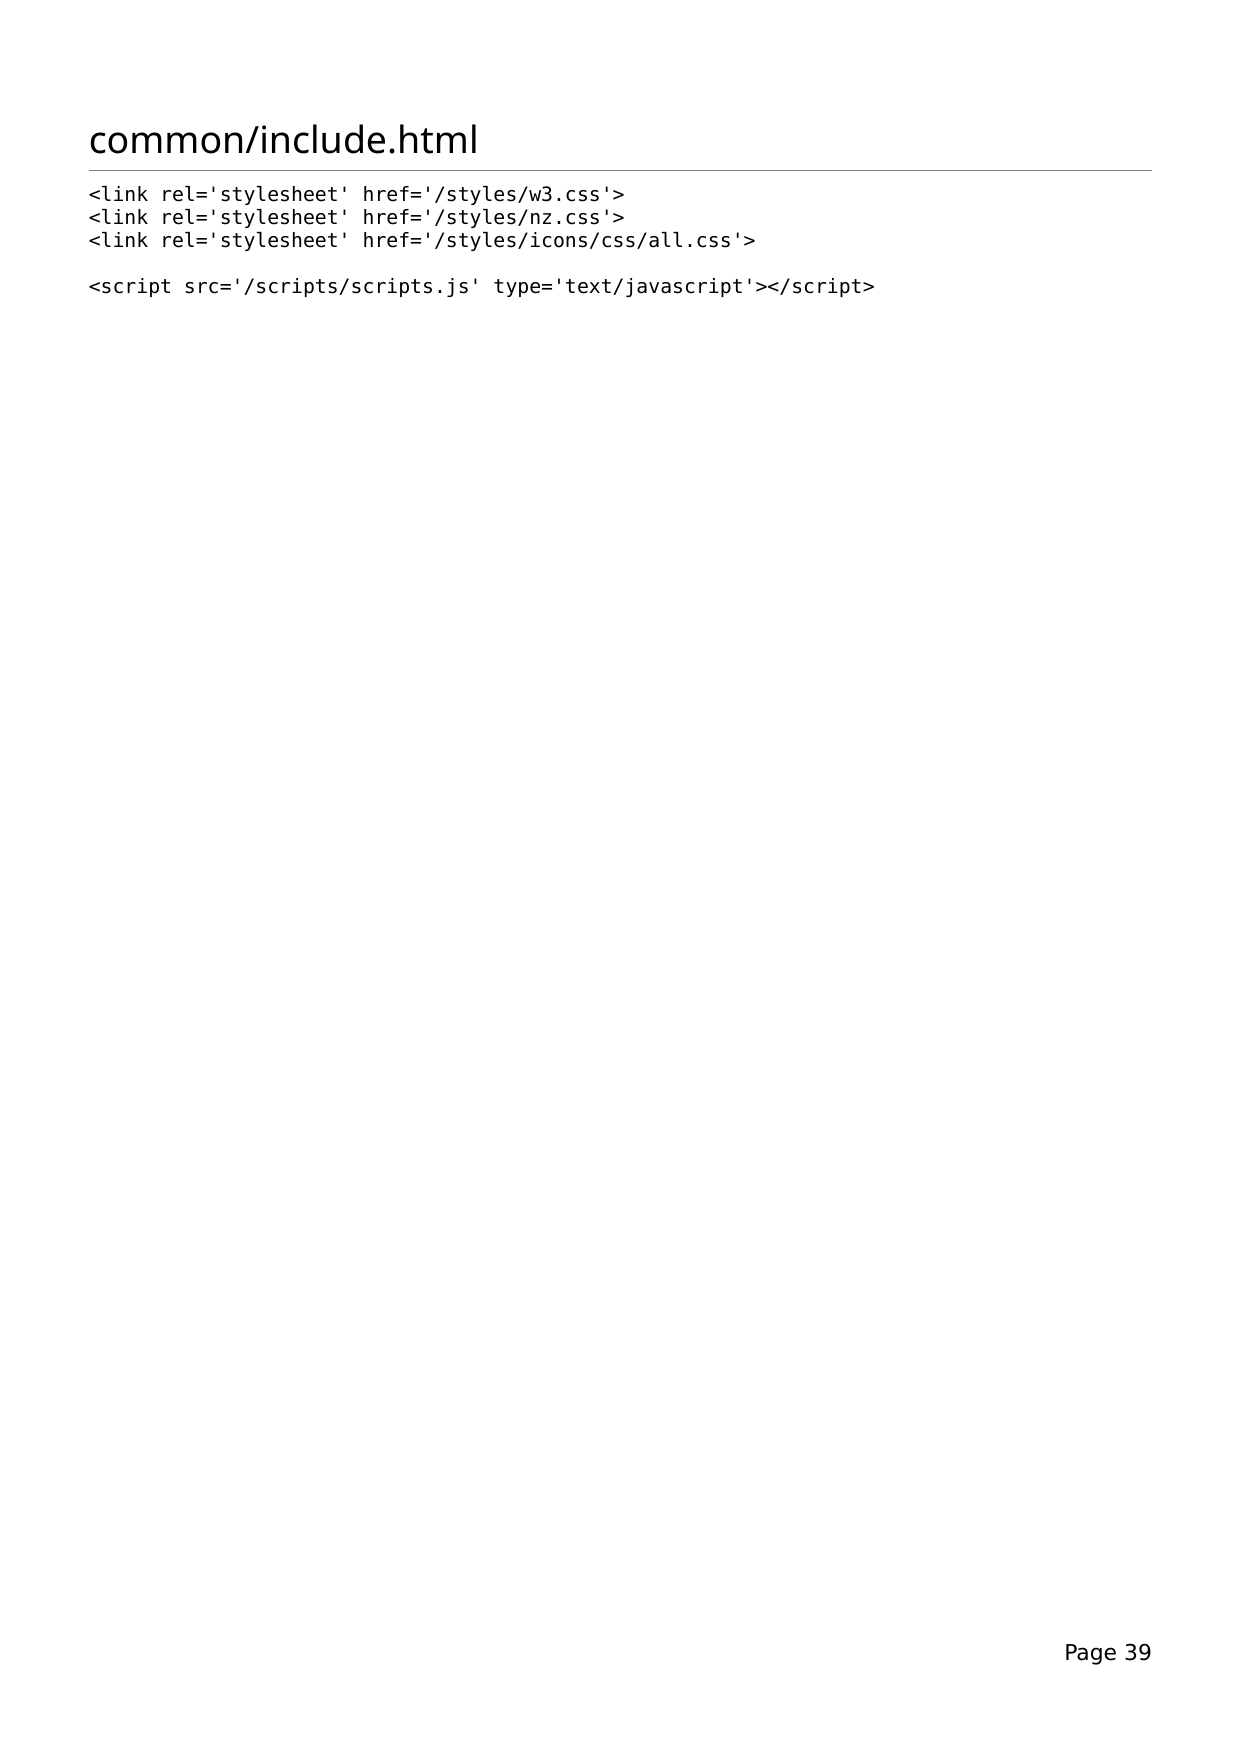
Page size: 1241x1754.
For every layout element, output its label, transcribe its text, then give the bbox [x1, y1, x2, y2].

subtitle common/include.html [88, 113, 1152, 171]
text <link rel='stylesheet' href='/styles/nz.css'> [88, 206, 1152, 229]
text <link rel='stylesheet' href='/styles/w3.css'> [88, 183, 1152, 206]
text <script src='/scripts/scripts.js' type='text/javascript'></script> [88, 275, 1152, 298]
text <link rel='stylesheet' href='/styles/icons/css/all.css'> [88, 229, 1152, 252]
